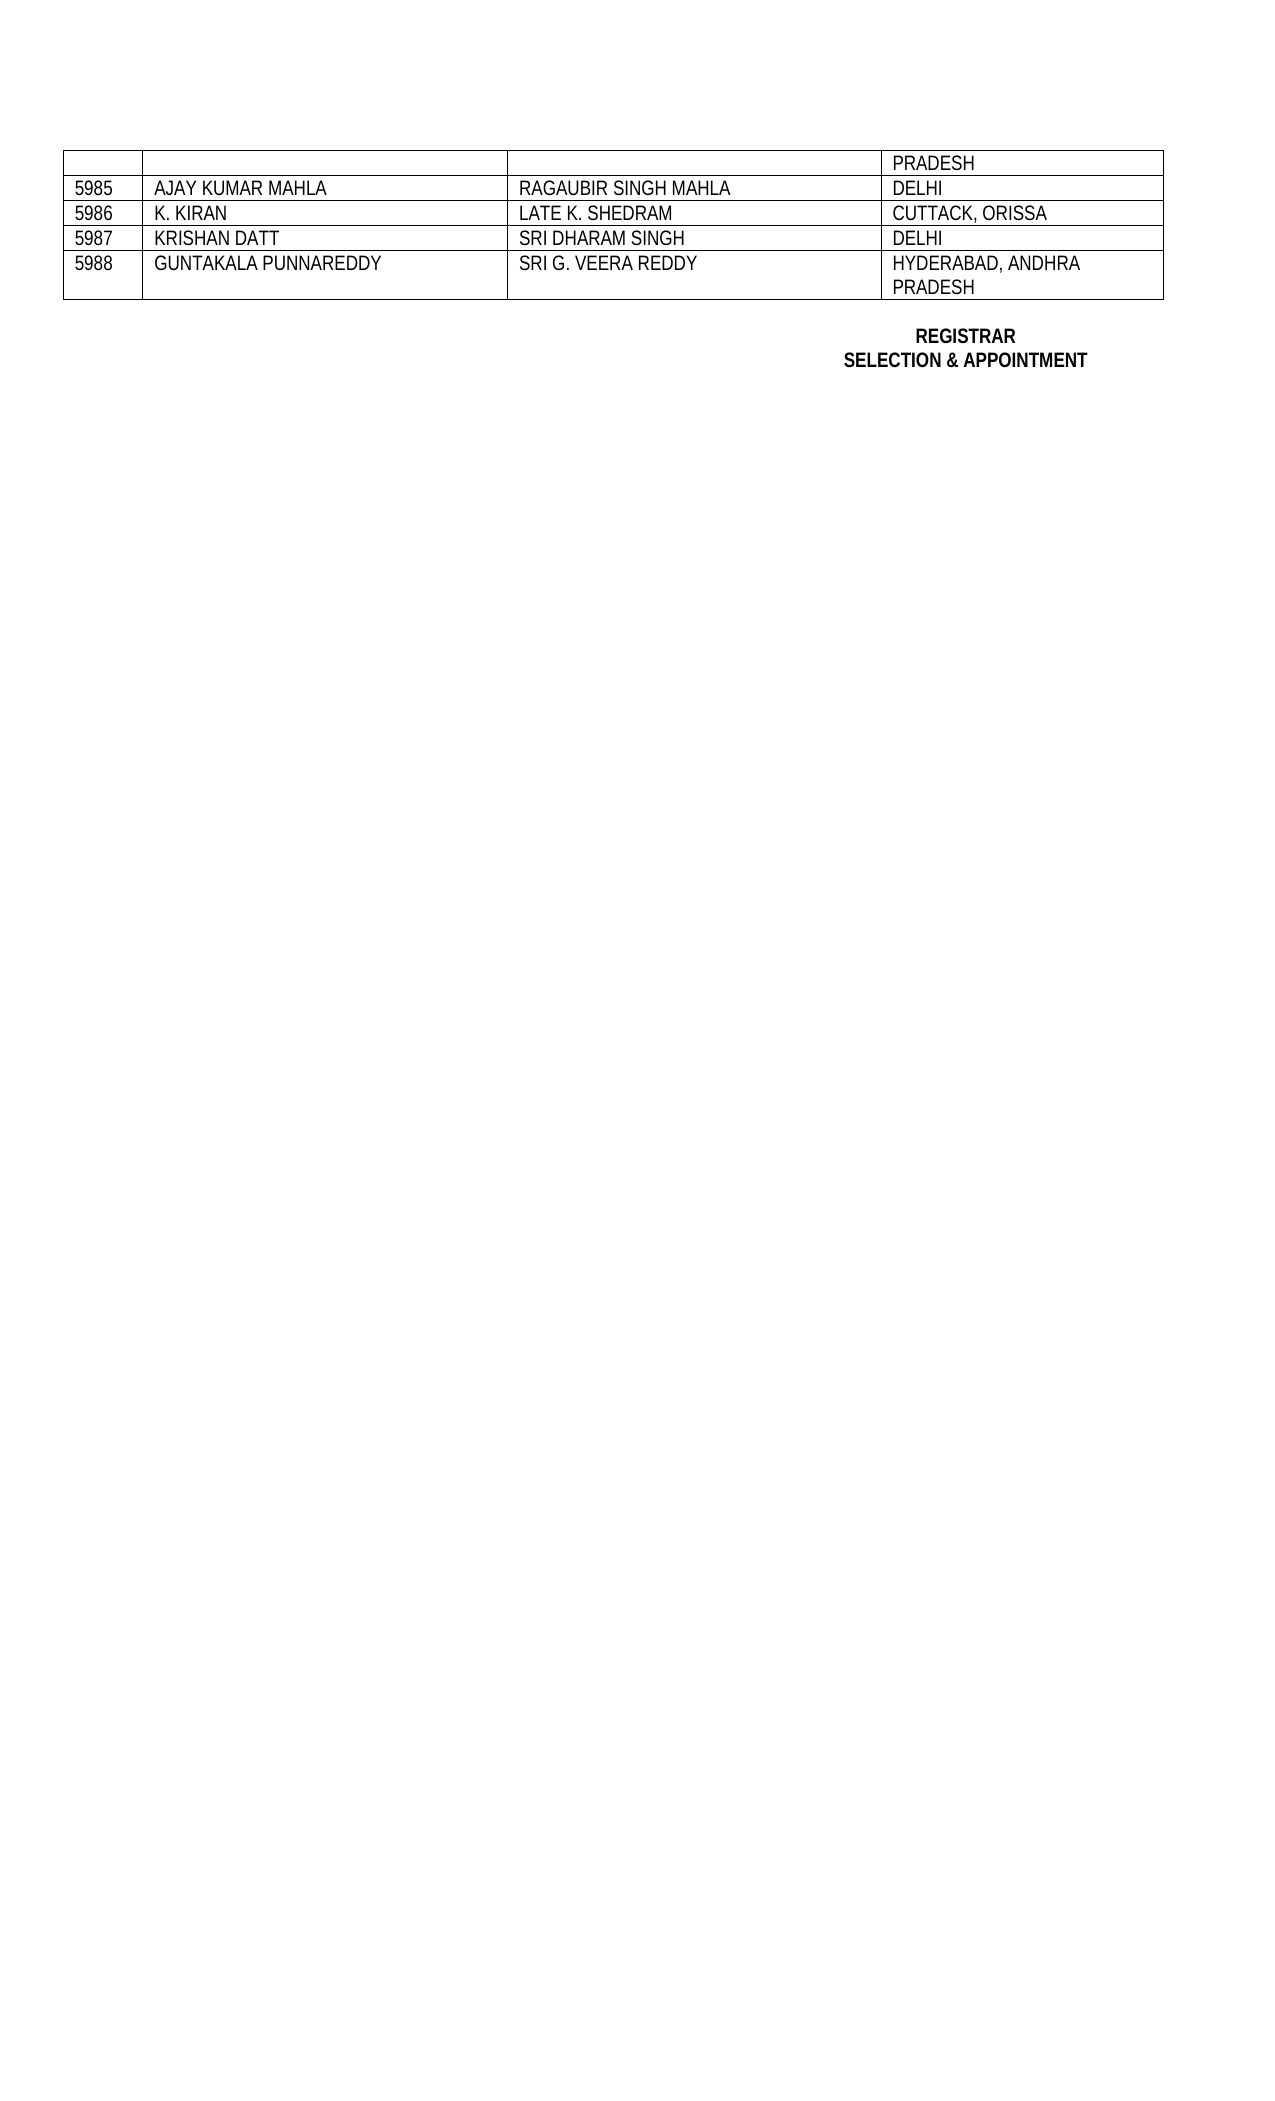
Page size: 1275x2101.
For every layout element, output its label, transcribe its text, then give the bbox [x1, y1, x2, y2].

table_cell CUTTACK, ORISSA [882, 201, 1163, 225]
table_cell DELHI [882, 176, 1163, 200]
table_cell RAGAUBIR SINGH MAHLA [508, 176, 881, 200]
table_cell DELHI [882, 226, 1163, 250]
table_cell K. KIRAN [143, 201, 507, 225]
text REGISTRAR [731, 324, 1200, 348]
table_cell 5988 [64, 251, 142, 299]
table_cell PRADESH [882, 151, 1163, 175]
text SELECTION & APPOINTMENT [731, 348, 1200, 372]
table_cell 5986 [64, 201, 142, 225]
table_cell AJAY KUMAR MAHLA [143, 176, 507, 200]
table_cell LATE K. SHEDRAM [508, 201, 881, 225]
table_cell 5987 [64, 226, 142, 250]
table_cell HYDERABAD, ANDHRA PRADESH [882, 251, 1163, 299]
table_cell SRI G. VEERA REDDY [508, 251, 881, 299]
table_cell [508, 151, 881, 175]
table_cell GUNTAKALA PUNNAREDDY [143, 251, 507, 299]
table_cell SRI DHARAM SINGH [508, 226, 881, 250]
table_cell KRISHAN DATT [143, 226, 507, 250]
table_cell [64, 151, 142, 175]
table_cell [143, 151, 507, 175]
table_cell 5985 [64, 176, 142, 200]
